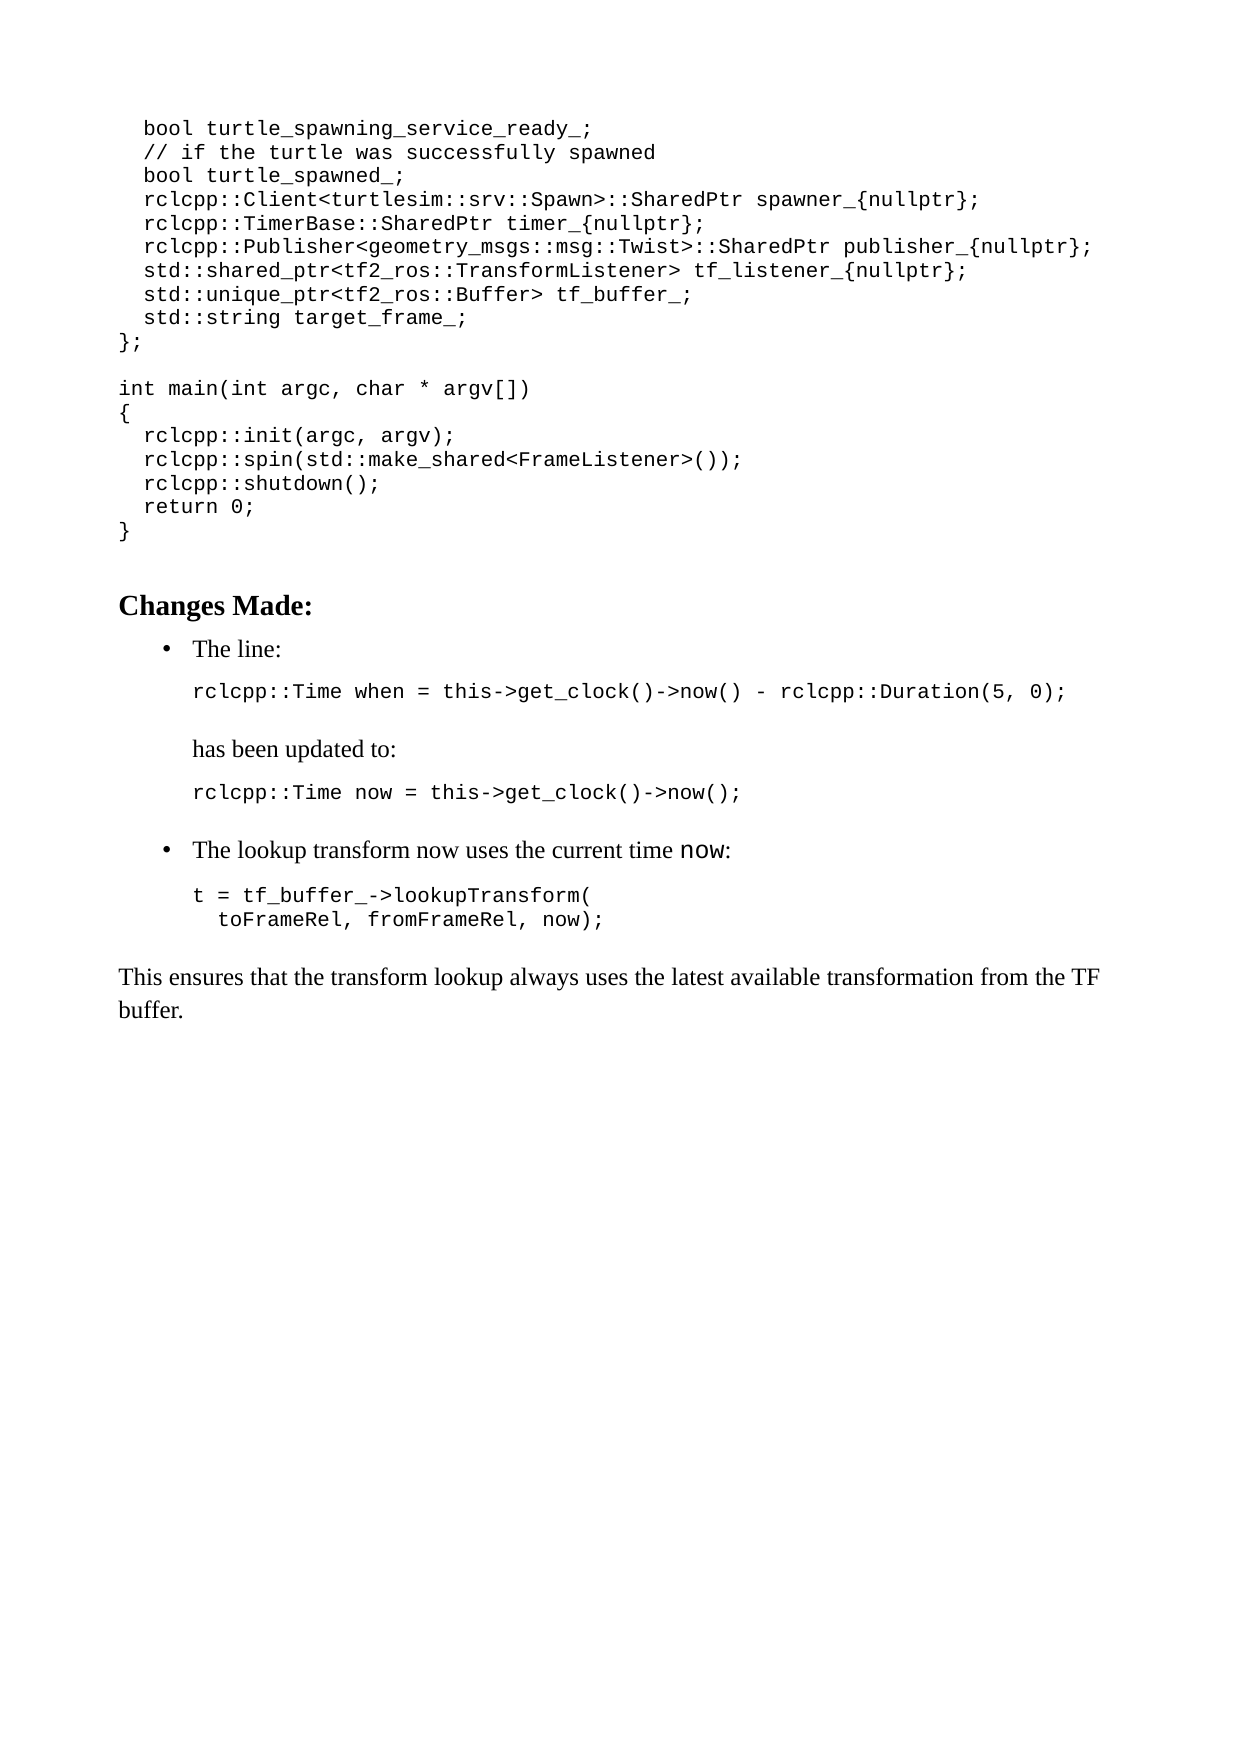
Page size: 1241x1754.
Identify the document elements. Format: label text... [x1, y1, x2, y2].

text std::shared_ptr<tf2_ros::TransformListener> tf_listener_{nullptr}; [118, 260, 1122, 284]
text bool turtle_spawning_service_ready_; [118, 118, 1122, 142]
text std::unique_ptr<tf2_ros::Buffer> tf_buffer_; [118, 284, 1122, 307]
text rclcpp::Client<turtlesim::srv::Spawn>::SharedPtr spawner_{nullptr}; [118, 189, 1122, 213]
list has been updated to: [162, 734, 1122, 763]
text This ensures that the transform lookup always uses the latest available transformation from the TF buffer. [118, 962, 1122, 1024]
text rclcpp::shutdown(); [118, 473, 1122, 496]
text }; [118, 331, 1122, 354]
text return 0; [118, 496, 1122, 520]
text rclcpp::init(argc, argv); [118, 426, 1122, 449]
text int main(int argc, char * argv[]) [118, 378, 1122, 402]
text bool turtle_spawned_; [118, 165, 1122, 189]
list rclcpp::Time when = this->get_clock()->now() - rclcpp::Duration(5, 0); [162, 681, 1122, 705]
text rclcpp::spin(std::make_shared<FrameListener>()); [118, 449, 1122, 473]
text std::string target_frame_; [118, 307, 1122, 331]
text // if the turtle was successfully spawned [118, 142, 1122, 165]
text } [118, 520, 1122, 544]
subtitle Changes Made: [118, 588, 1122, 621]
list rclcpp::Time now = this->get_clock()->now(); [162, 782, 1122, 806]
text rclcpp::TimerBase::SharedPtr timer_{nullptr}; [118, 213, 1122, 236]
list The line: [162, 634, 1122, 663]
list The lookup transform now uses the current time now: [162, 835, 1122, 866]
list t = tf_buffer_->lookupTransform( [162, 885, 1122, 909]
list toFrameRel, fromFrameRel, now); [162, 909, 1122, 933]
text rclcpp::Publisher<geometry_msgs::msg::Twist>::SharedPtr publisher_{nullptr}; [118, 236, 1122, 260]
text { [118, 402, 1122, 426]
